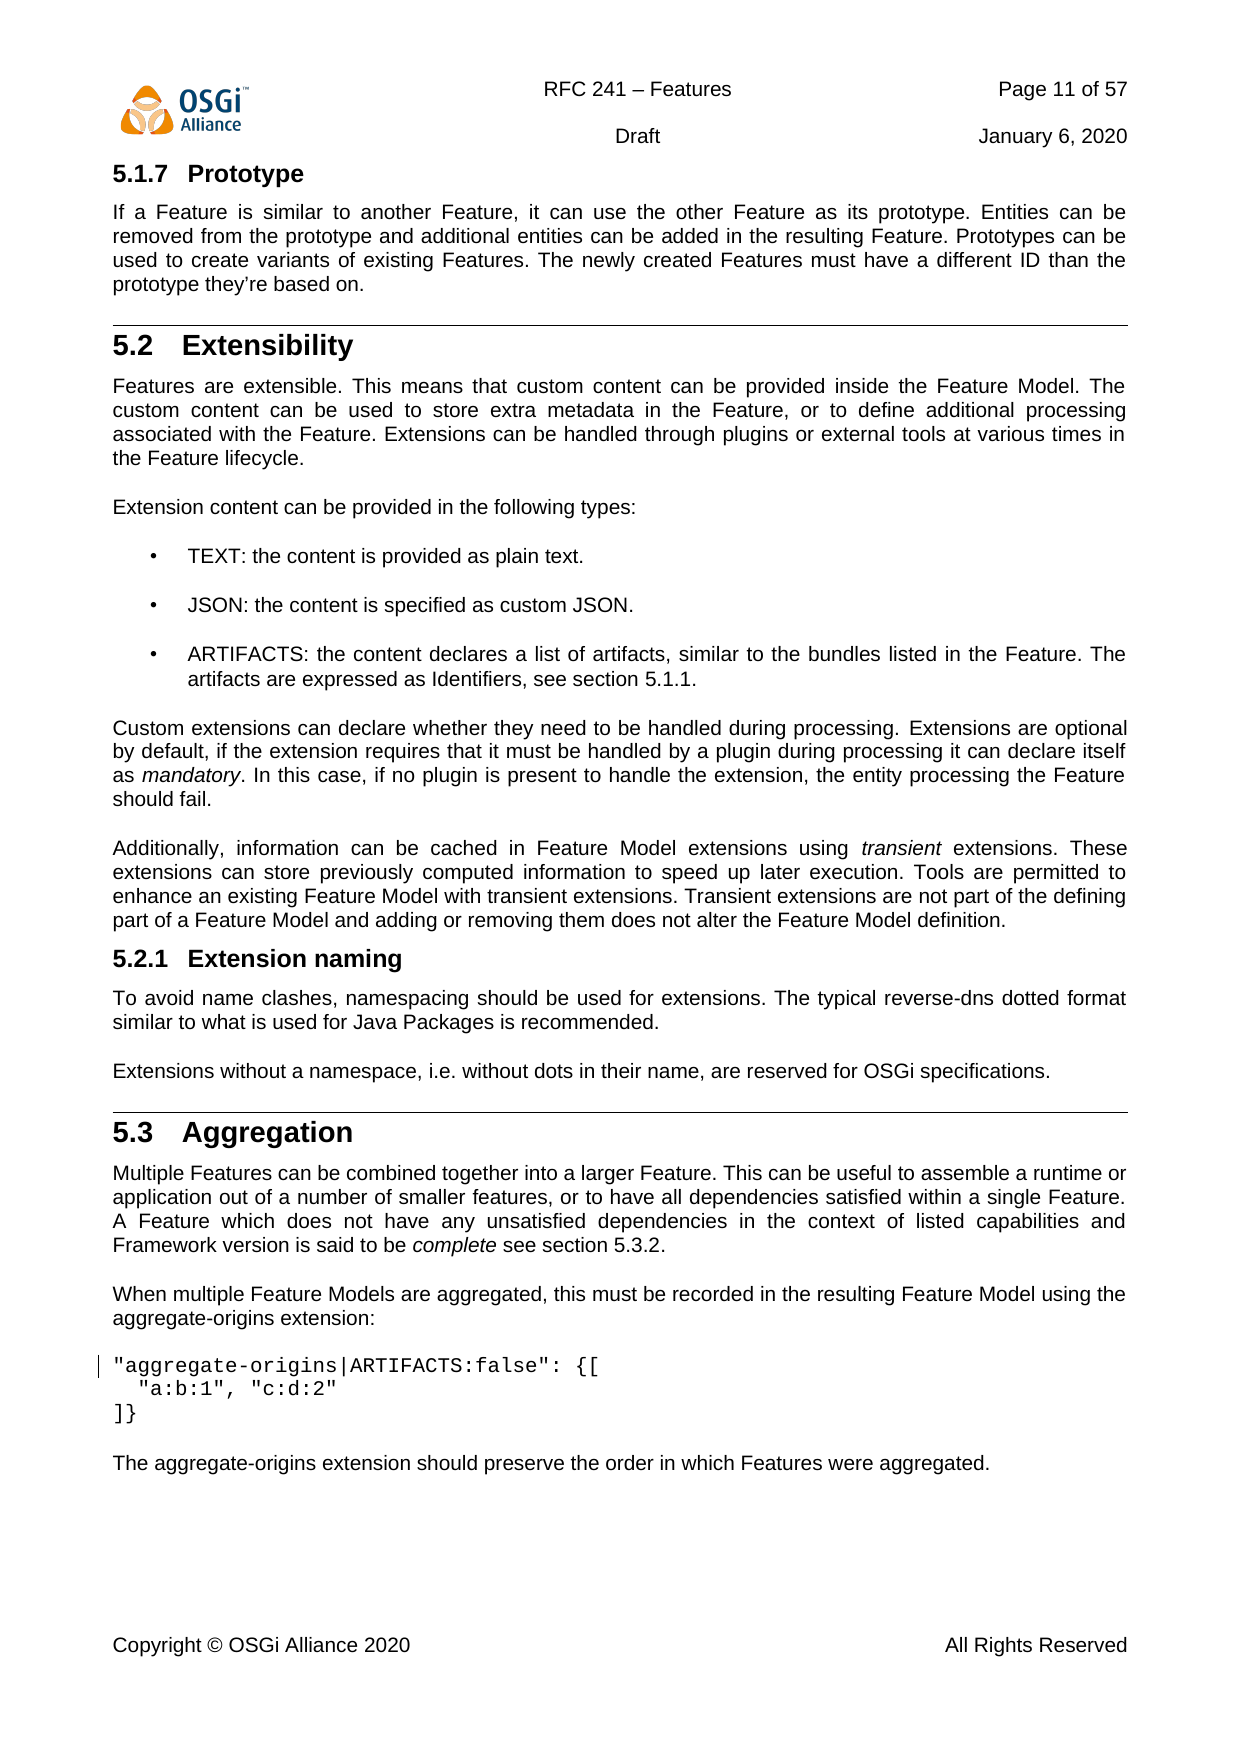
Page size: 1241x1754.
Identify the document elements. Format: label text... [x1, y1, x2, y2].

text The aggregate-origins extension should preserve the order in which Features were aggregated. [112, 1451, 1128, 1474]
text Extensions without a namespace, i.e. without dots in their name, are reserved for OSGi specifications. [112, 1059, 1128, 1083]
text "aggregate-origins|ARTIFACTS:false": {[ "a:b:1", "c:d:2" ]} [112, 1355, 1128, 1426]
list TEXT: the content is provided as plain text. [150, 544, 1128, 568]
text When multiple Feature Models are aggregated, this must be recorded in the resulting Feature Model using the aggregate-origins extension: [112, 1282, 1128, 1330]
text Features are extensible. This means that custom content can be provided inside the Feature Model. The custom content can be used to store extra metadata in the Feature, or to define additional processing associated with the Feature. Extensions can be handled through plugins or external tools at various times in the Feature lifecycle. [112, 374, 1128, 470]
subtitle Prototype [112, 159, 1128, 188]
subtitle Extension naming [112, 944, 1128, 973]
subtitle Aggregation [112, 1113, 1128, 1148]
subtitle Extensibility [112, 326, 1128, 362]
list JSON: the content is specified as custom JSON. [150, 593, 1128, 617]
text If a Feature is similar to another Feature, it can use the other Feature as its prototype. Entities can be removed from the prototype and additional entities can be added in the resulting Feature. Prototypes can be used to create variants of existing Features. The newly created Features must have a different ID than the prototype they’re based on. [112, 200, 1128, 296]
text Extension content can be provided in the following types: [112, 495, 1128, 519]
picture [113, 78, 257, 142]
text Custom extensions can declare whether they need to be handled during processing. Extensions are optional by default, if the extension requires that it must be handled by a plugin during processing it can declare itself as mandatory. In this case, if no plugin is present to handle the extension, the entity processing the Feature should fail. [112, 715, 1128, 811]
text To avoid name clashes, namespacing should be used for extensions. The typical reverse-dns dotted format similar to what is used for Java Packages is recommended. [112, 986, 1128, 1034]
text Additionally, information can be cached in Feature Model extensions using transient extensions. These extensions can store previously computed information to speed up later execution. Tools are permitted to enhance an existing Feature Model with transient extensions. Transient extensions are not part of the defining part of a Feature Model and adding or removing them does not alter the Feature Model definition. [112, 836, 1128, 932]
text Multiple Features can be combined together into a larger Feature. This can be useful to assemble a runtime or application out of a number of smaller features, or to have all dependencies satisfied within a single Feature. A Feature which does not have any unsatisfied dependencies in the context of listed capabilities and Framework version is said to be complete see section 5.3.2. [112, 1161, 1128, 1257]
list ARTIFACTS: the content declares a list of artifacts, similar to the bundles listed in the Feature. The artifacts are expressed as Identifiers, see section 5.1.1. [150, 642, 1128, 690]
